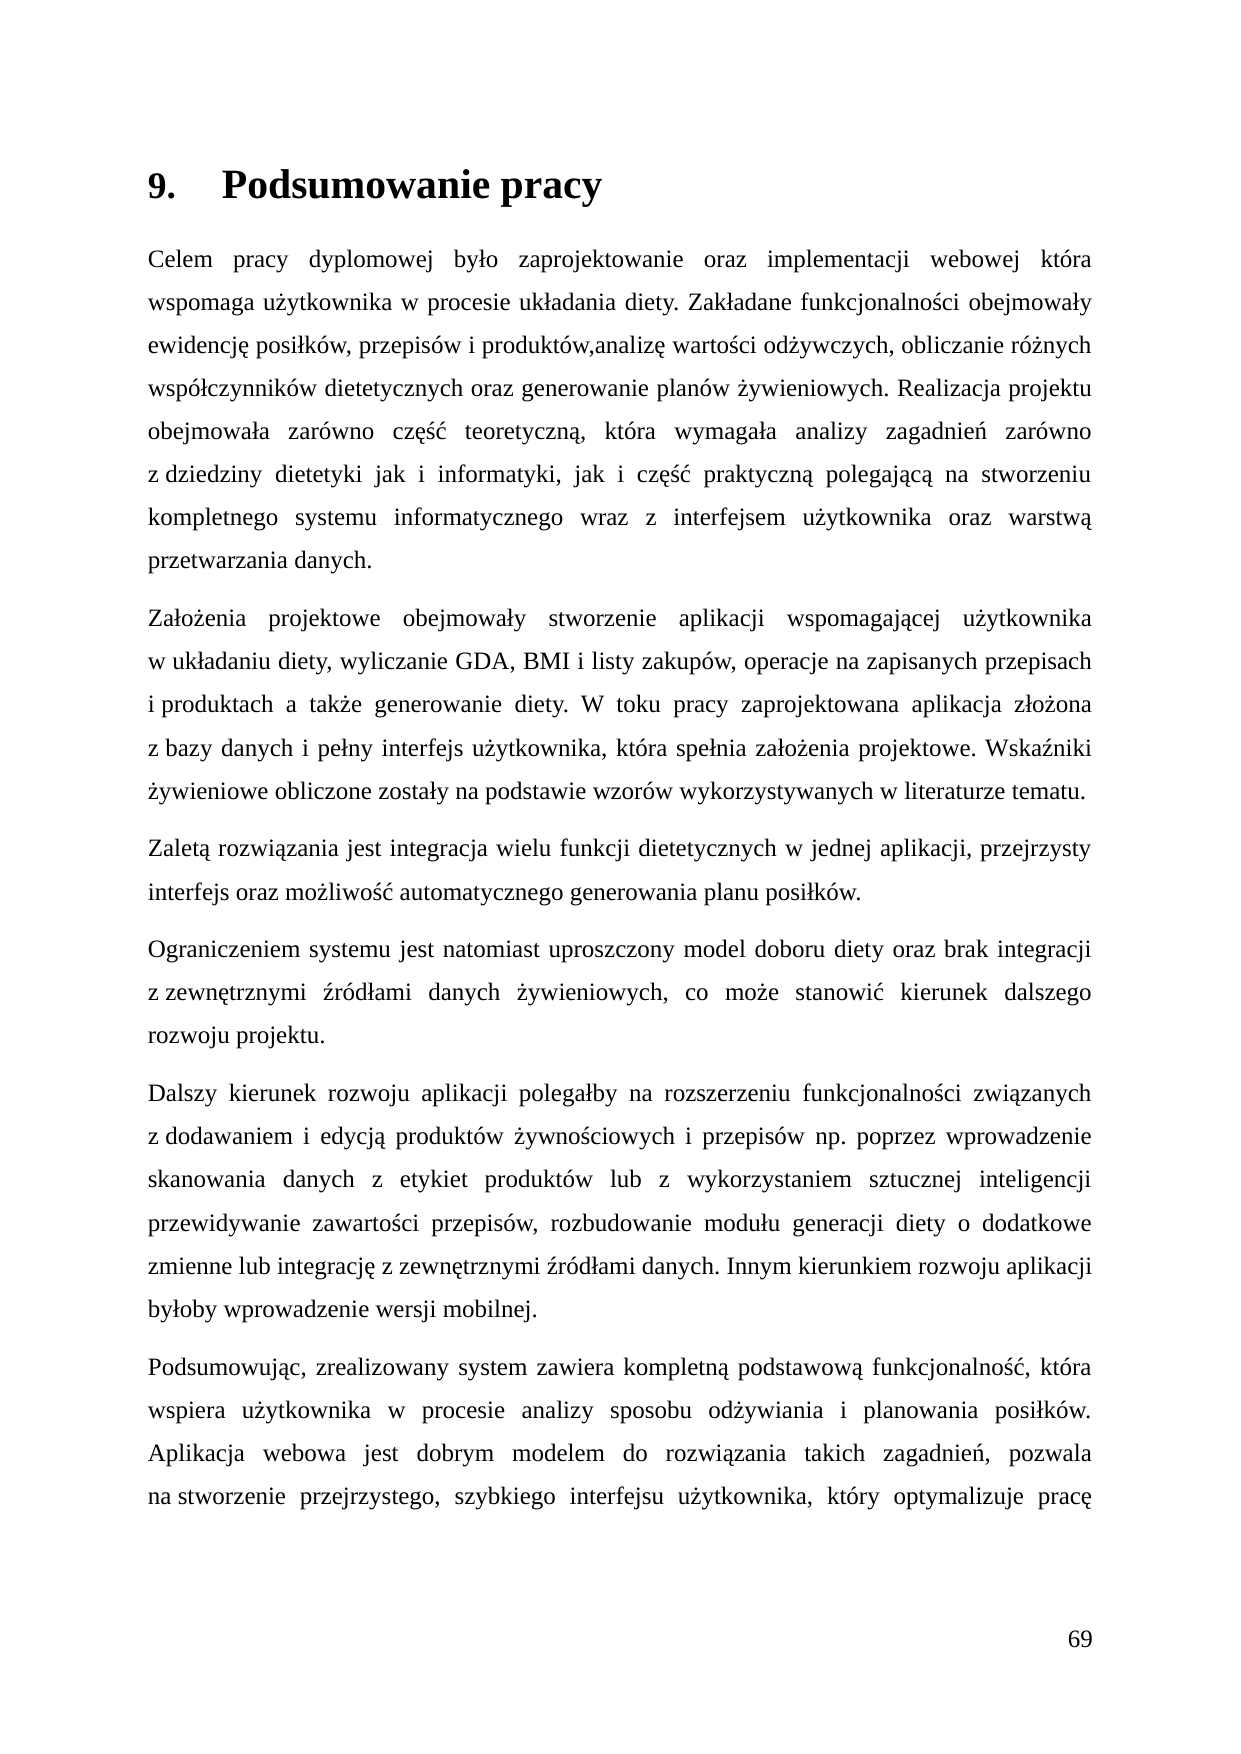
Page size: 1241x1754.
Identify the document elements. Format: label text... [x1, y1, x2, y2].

text Zaletą rozwiązania jest integracja wielu funkcji dietetycznych w jednej aplikacji, przejrzysty interfejs oraz możliwość automatycznego generowania planu posiłków. [148, 833, 1092, 905]
text Dalszy kierunek rozwoju aplikacji polegałby na rozszerzeniu funkcjonalności związanych z dodawaniem i edycją produktów żywnościowych i przepisów np. poprzez wprowadzenie skanowania danych z etykiet produktów lub z wykorzystaniem sztucznej inteligencji przewidywanie zawartości przepisów, rozbudowanie modułu generacji diety o dodatkowe zmienne lub integrację z zewnętrznymi źródłami danych. Innym kierunkiem rozwoju aplikacji byłoby wprowadzenie wersji mobilnej. [148, 1078, 1092, 1323]
subtitle Podsumowanie pracy [148, 159, 1092, 207]
text Założenia projektowe obejmowały stworzenie aplikacji wspomagającej użytkownika w układaniu diety, wyliczanie GDA, BMI i listy zakupów, operacje na zapisanych przepisach i produktach a także generowanie diety. W toku pracy zaprojektowana aplikacja złożona z bazy danych i pełny interfejs użytkownika, która spełnia założenia projektowe. Wskaźniki żywieniowe obliczone zostały na podstawie wzorów wykorzystywanych w literaturze tematu. [148, 603, 1092, 804]
text Celem pracy dyplomowej było zaprojektowanie oraz implementacji webowej która wspomaga użytkownika w procesie układania diety. Zakładane funkcjonalności obejmowały ewidencję posiłków, przepisów i produktów,analizę wartości odżywczych, obliczanie różnych współczynników dietetycznych oraz generowanie planów żywieniowych. Realizacja projektu obejmowała zarówno część teoretyczną, która wymagała analizy zagadnień zarówno z dziedziny dietetyki jak i informatyki, jak i część praktyczną polegającą na stworzeniu kompletnego systemu informatycznego wraz z interfejsem użytkownika oraz warstwą przetwarzania danych. [148, 244, 1092, 574]
text Podsumowując, zrealizowany system zawiera kompletną podstawową funkcjonalność, która wspiera użytkownika w procesie analizy sposobu odżywiania i planowania posiłków. Aplikacja webowa jest dobrym modelem do rozwiązania takich zagadnień, pozwala na stworzenie przejrzystego, szybkiego interfejsu użytkownika, który optymalizuje pracę [148, 1352, 1092, 1510]
text Ograniczeniem systemu jest natomiast uproszczony model doboru diety oraz brak integracji z zewnętrznymi źródłami danych żywieniowych, co może stanowić kierunek dalszego rozwoju projektu. [148, 934, 1092, 1049]
